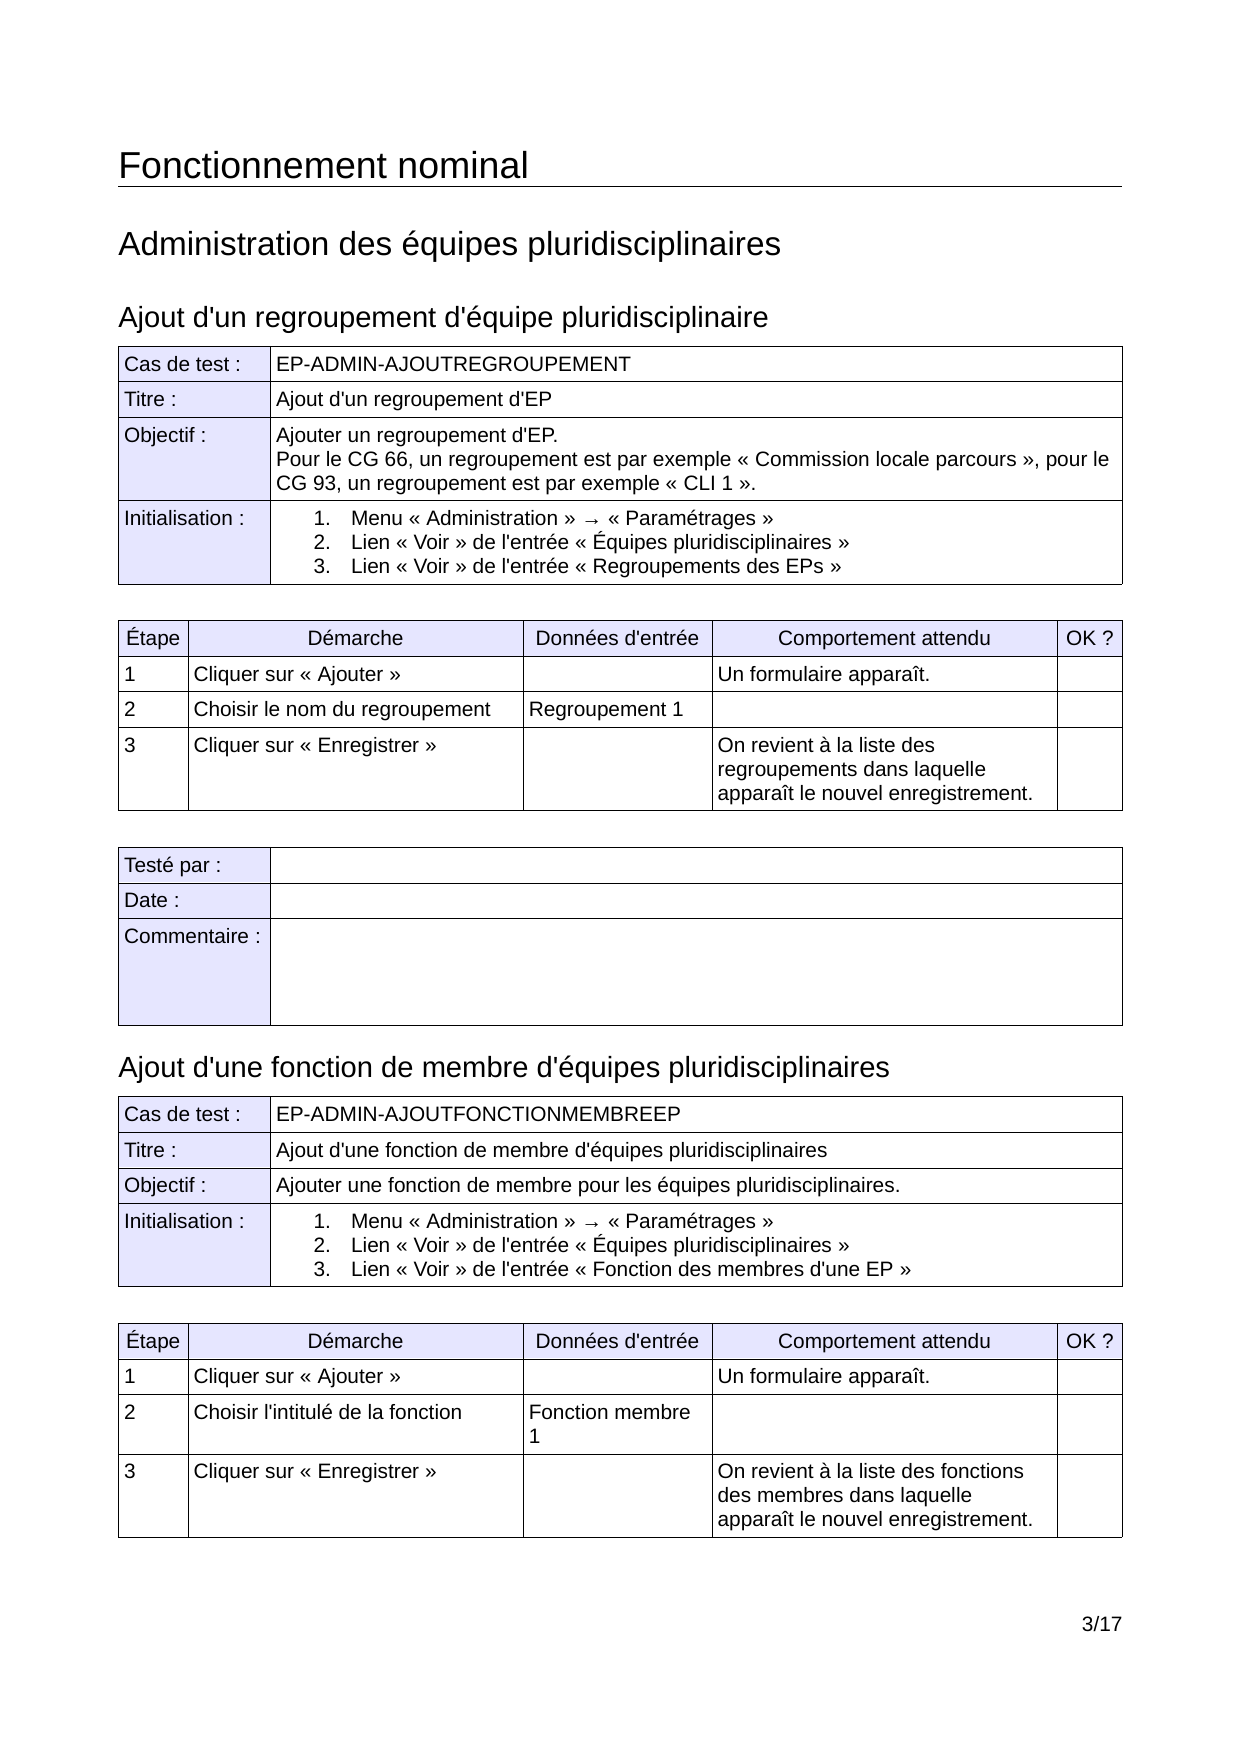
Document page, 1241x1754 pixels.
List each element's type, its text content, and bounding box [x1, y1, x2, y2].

table_cell Titre : [119, 1133, 270, 1167]
table_header EP-ADMIN-AJOUTREGROUPEMENT [271, 347, 1122, 381]
table_cell Choisir l'intitulé de la fonction [189, 1395, 523, 1453]
table_cell Date : [119, 884, 270, 918]
table_header EP-ADMIN-AJOUTFONCTIONMEMBREEP [271, 1097, 1122, 1132]
table_cell [524, 1360, 712, 1394]
table_cell Ajouter une fonction de membre pour les équipes pluridisciplinaires. [271, 1169, 1122, 1203]
table_cell Cliquer sur « Ajouter » [189, 1360, 523, 1394]
table_cell 1 [119, 1360, 188, 1394]
table_cell Ajout d'une fonction de membre d'équipes pluridisciplinaires [271, 1133, 1122, 1167]
table_cell Choisir le nom du regroupement [189, 692, 523, 727]
table_cell Titre : [119, 382, 270, 417]
subtitle Administration des équipes pluridisciplinaires [118, 224, 1122, 262]
table_cell [271, 884, 1122, 918]
table_cell Fonction membre 1 [524, 1395, 712, 1453]
table_cell Ajouter un regroupement d'EP. Pour le CG 66, un regroupement est par exemple « Commission locale parcours », pour le CG 93, un regroupement est par exemple « CLI 1 ». [271, 418, 1122, 500]
table_cell Un formulaire apparaît. [713, 1360, 1057, 1394]
table_cell [1058, 657, 1122, 691]
subtitle Ajout d'une fonction de membre d'équipes pluridisciplinaires [118, 1050, 1122, 1084]
table_cell [524, 1455, 712, 1537]
table_header Cas de test : [119, 347, 270, 381]
table_cell Objectif : [119, 1169, 270, 1203]
table_cell [1058, 692, 1122, 727]
table_header Cas de test : [119, 1097, 270, 1132]
subtitle Fonctionnement nominal [118, 143, 1122, 186]
table_header Comportement attendu [713, 621, 1057, 656]
table_header Démarche [189, 1324, 523, 1358]
table_cell [524, 657, 712, 691]
table_cell Objectif : [119, 418, 270, 500]
table_cell On revient à la liste des fonctions des membres dans laquelle apparaît le nouvel enregistrement. [713, 1455, 1057, 1537]
table_cell [1058, 1360, 1122, 1394]
table_cell On revient à la liste des regroupements dans laquelle apparaît le nouvel enregistrement. [713, 728, 1057, 810]
table_cell Menu « Administration » → « Paramétrages » Lien « Voir » de l'entrée « Équipes pluridisciplinaires » Lien « Voir » de l'entrée « Fonction des membres d'une EP » [271, 1204, 1122, 1286]
subtitle Ajout d'un regroupement d'équipe pluridisciplinaire [118, 300, 1122, 333]
table_header OK ? [1058, 621, 1122, 656]
table_header [271, 848, 1122, 882]
table_cell [713, 692, 1057, 727]
table_cell [1058, 1395, 1122, 1453]
table_cell Menu « Administration » → « Paramétrages » Lien « Voir » de l'entrée « Équipes pluridisciplinaires » Lien « Voir » de l'entrée « Regroupements des EPs » [271, 501, 1122, 584]
table_header Données d'entrée [524, 621, 712, 656]
table_header Étape [119, 1324, 188, 1358]
table_header OK ? [1058, 1324, 1122, 1358]
table_cell Initialisation : [119, 501, 270, 584]
table_header Démarche [189, 621, 523, 656]
table_cell Cliquer sur « Enregistrer » [189, 1455, 523, 1537]
table_cell 2 [119, 692, 188, 727]
table_cell Ajout d'un regroupement d'EP [271, 382, 1122, 417]
table_cell [1058, 728, 1122, 810]
table_cell 3 [119, 1455, 188, 1537]
table_cell 1 [119, 657, 188, 691]
table_cell Cliquer sur « Enregistrer » [189, 728, 523, 810]
table_cell Cliquer sur « Ajouter » [189, 657, 523, 691]
table_cell [524, 728, 712, 810]
table_cell [1058, 1455, 1122, 1537]
table_header Étape [119, 621, 188, 656]
table_cell Un formulaire apparaît. [713, 657, 1057, 691]
table_header Données d'entrée [524, 1324, 712, 1358]
table_cell Regroupement 1 [524, 692, 712, 727]
table_cell [713, 1395, 1057, 1453]
table_cell [271, 919, 1122, 1025]
table_header Testé par : [119, 848, 270, 882]
table_cell 2 [119, 1395, 188, 1453]
table_cell Commentaire : [119, 919, 270, 1025]
table_cell Initialisation : [119, 1204, 270, 1286]
table_cell 3 [119, 728, 188, 810]
table_header Comportement attendu [713, 1324, 1057, 1358]
